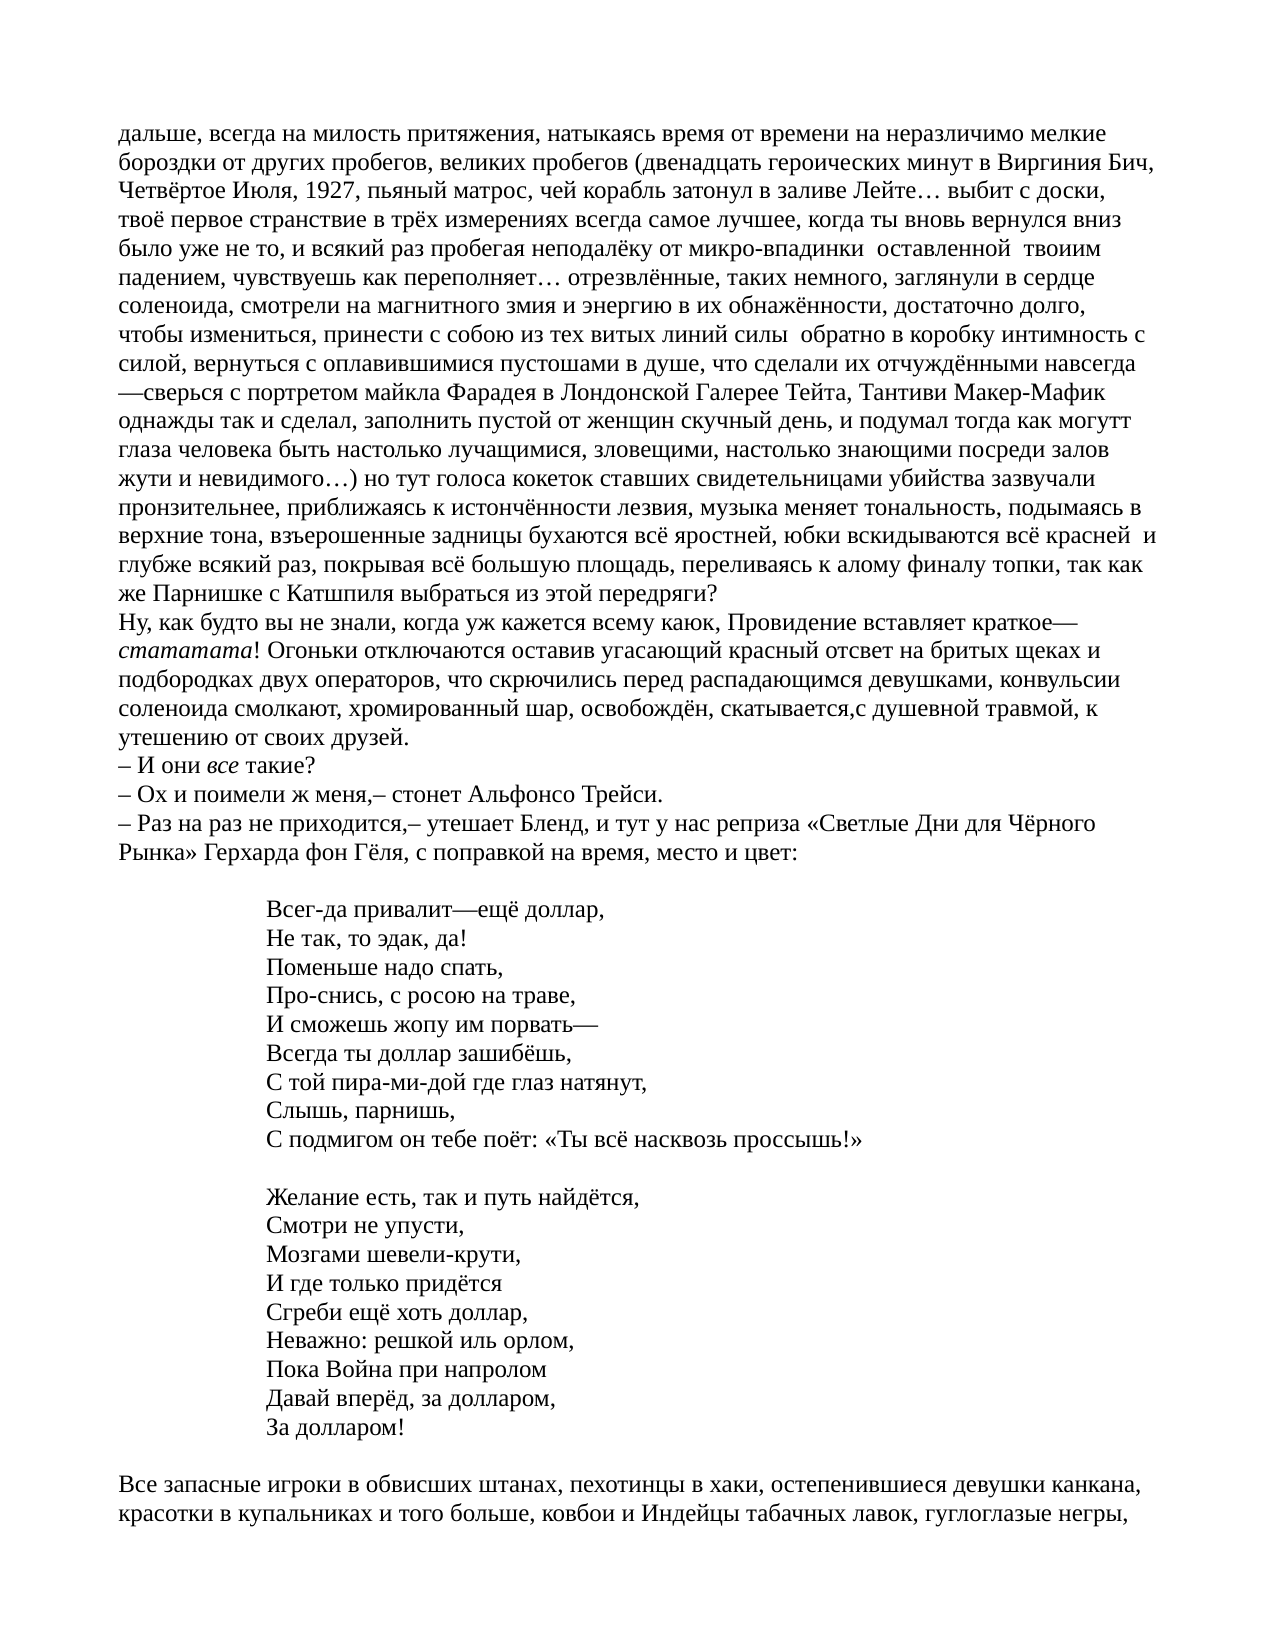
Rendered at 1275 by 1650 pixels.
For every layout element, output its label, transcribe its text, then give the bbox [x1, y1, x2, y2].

text – Ох и поимели ж меня,– стонет Альфонсо Трейси. [118, 779, 1157, 808]
text Всегда ты доллар зашибёшь, [266, 1038, 1157, 1067]
text Мозгами шевели-крути, [266, 1239, 1157, 1268]
text С подмигом он тебе поёт: «Ты всё насквозь проссышь!» [266, 1124, 1157, 1153]
text С той пира-ми-дой где глаз натянут, [266, 1067, 1157, 1096]
text И где только придётся [266, 1268, 1157, 1297]
text Желание есть, так и путь найдётся, [266, 1182, 1157, 1211]
text Смотри не упусти, [266, 1211, 1157, 1239]
text Поменьше надо спать, [266, 952, 1157, 981]
text Сгреби ещё хоть доллар, [266, 1297, 1157, 1326]
text Всег-да привалит—ещё доллар, [266, 894, 1157, 923]
text Про-снись, с росою на траве, [266, 981, 1157, 1009]
text Неважно: решкой иль орлом, [266, 1326, 1157, 1354]
text И сможешь жопу им порвать— [266, 1009, 1157, 1038]
text За долларом! [266, 1412, 1157, 1441]
text Все запасные игроки в обвисших штанах, пехотинцы в хаки, остепенившиеся девушки канкана, красотки в купальниках и того больше, ковбои и Индейцы табачных лавок, гуглоглазые негры, [118, 1469, 1157, 1527]
text Давай вперёд, за долларом, [266, 1383, 1157, 1412]
text Слышь, парнишь, [266, 1096, 1157, 1124]
text дальше, всегда на милость притяжения, натыкаясь время от времени на неразличимо мелкие бороздки от других пробегов, великих пробегов (двенадцать героических минут в Виргиния Бич, Четвёртое Июля, 1927, пьяный матрос, чей корабль затонул в заливе Лейте… выбит с доски, твоё первое странствие в трёх измерениях всегда самое лучшее, когда ты вновь вернулся вниз было уже не то, и всякий раз пробегая неподалёку от микро-впадинки оставленной твоиим падением, чувствуешь как переполняет… отрезвлённые, таких немного, заглянули в сердце соленоида, смотрели на магнитного змия и энергию в их обнажённости, достаточно долго, чтобы измениться, принести с собою из тех витых линий силы обратно в коробку интимность с силой, вернуться с оплавившимися пустошами в душе, что сделали их отчуждёнными навсегда—сверься с портретом майкла Фарадея в Лондонской Галерее Тейта, Тантиви Макер-Мафик однажды так и сделал, заполнить пустой от женщин скучный день, и подумал тогда как могутт глаза человека быть настолько лучащимися, зловещими, настолько знающими посреди залов жути и невидимого…) но тут голоса кокеток ставших свидетельницами убийства зазвучали пронзительнее, приближаясь к истончённости лезвия, музыка меняет тональность, подымаясь в верхние тона, взъерошенные задницы бухаются всё яростней, юбки вскидываются всё красней и глубже всякий раз, покрывая всё большую площадь, переливаясь к алому финалу топки, так как же Парнишке с Катшпиля выбраться из этой передряги? [118, 118, 1157, 607]
text – Раз на раз не приходится,– утешает Бленд, и тут у нас реприза «Светлые Дни для Чёрного Рынка» Герхарда фон Гёля, с поправкой на время, место и цвет: [118, 808, 1157, 866]
text Ну, как будто вы не знали, когда уж кажется всему каюк, Провидение вставляет краткое—стататата! Огоньки отключаются оставив угасающий красный отсвет на бритых щеках и подбородках двух операторов, что скрючились перед распадающимся девушками, конвульсии соленоида смолкают, хромированный шар, освобождён, скатывается,с душевной травмой, к утешению от своих друзей. [118, 607, 1157, 751]
text Не так, то эдак, да! [266, 923, 1157, 952]
text – И они все такие? [118, 751, 1157, 779]
text Пока Война при напролом [266, 1354, 1157, 1383]
